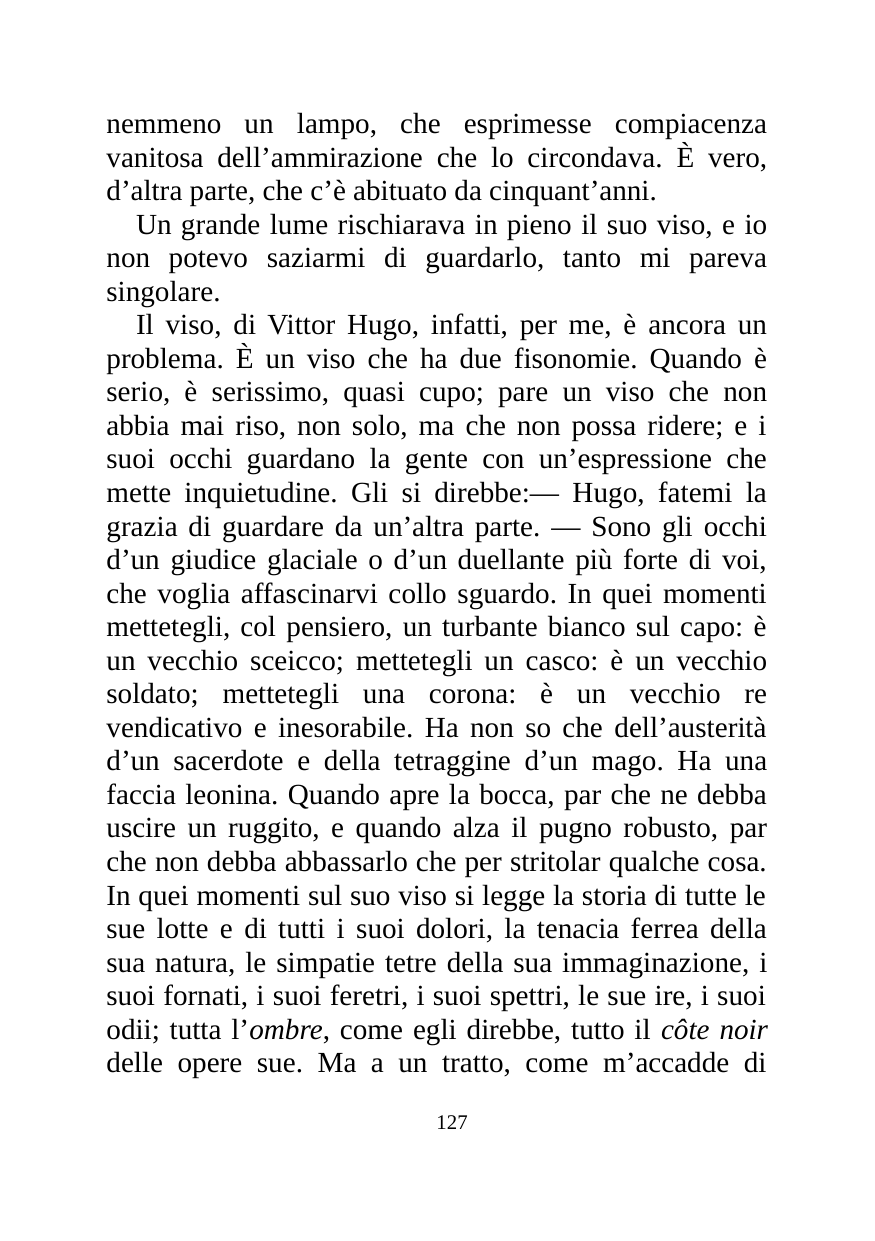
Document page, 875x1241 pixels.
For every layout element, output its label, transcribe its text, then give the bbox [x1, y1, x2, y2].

text Un grande lume rischiarava in pieno il suo viso, e io non potevo saziarmi di guardarlo, tanto mi pareva singolare. [106, 207, 768, 307]
text nemmeno un lampo, che esprimesse compiacenza vanitosa dell’ammirazione che lo circondava. È vero, d’altra parte, che c’è abituato da cinquant’anni. [106, 106, 768, 207]
text Il viso, di Vittor Hugo, infatti, per me, è ancora un problema. È un viso che ha due fisonomie. Quando è serio, è serissimo, quasi cupo; pare un viso che non abbia mai riso, non solo, ma che non possa ridere; e i suoi occhi guardano la gente con un’espressione che mette inquietudine. Gli si direbbe:— Hugo, fatemi la grazia di guardare da un’altra parte. — Sono gli occhi d’un giudice glaciale o d’un duellante più forte di voi, che voglia affascinarvi collo sguardo. In quei momenti mettetegli, col pensiero, un turbante bianco sul capo: è un vecchio sceicco; mettetegli un casco: è un vecchio soldato; mettetegli una corona: è un vecchio re vendicativo e inesorabile. Ha non so che dell’austerità d’un sacerdote e della tetraggine d’un mago. Ha una faccia leonina. Quando apre la bocca, par che ne debba uscire un ruggito, e quando alza il pugno robusto, par che non debba abbassarlo che per stritolar qualche cosa. In quei momenti sul suo viso si legge la storia di tutte le sue lotte e di tutti i suoi dolori, la tenacia ferrea della sua natura, le simpatie tetre della sua immaginazione, i suoi fornati, i suoi feretri, i suoi spettri, le sue ire, i suoi odii; tutta l’ombre, come egli direbbe, tutto il côte noir delle opere sue. Ma a un tratto, come m’accadde di [106, 307, 768, 1079]
